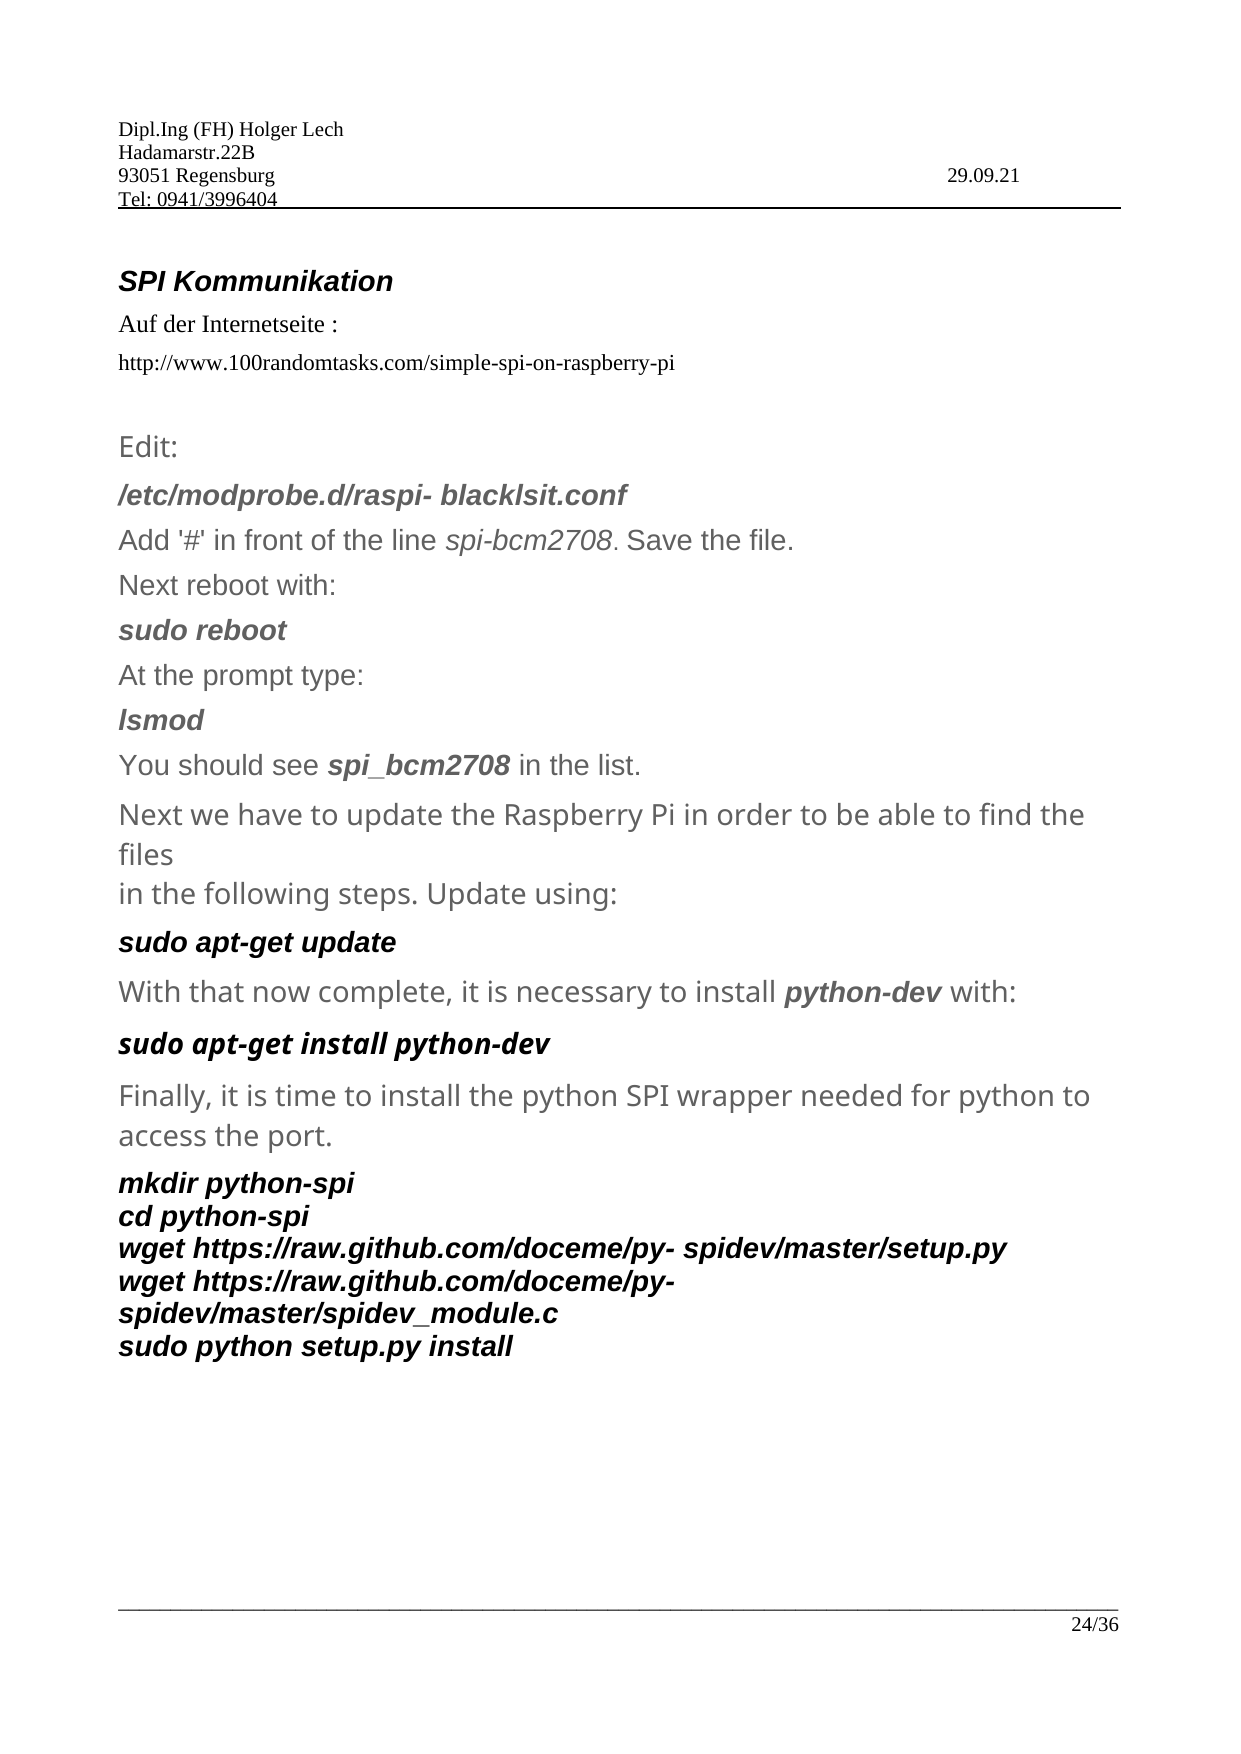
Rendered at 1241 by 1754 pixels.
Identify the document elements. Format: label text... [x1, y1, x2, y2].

text You should see spi_bcm2708 in the list. [118, 749, 1122, 782]
text sudo apt-get update [118, 926, 1122, 958]
text At the prompt type: [118, 659, 1122, 691]
text With that now complete, it is necessary to install python-dev with: [118, 971, 1122, 1011]
text Finally, it is time to install the python SPI wrapper needed for python to access the port. [118, 1075, 1122, 1154]
text Next we have to update the Raspberry Pi in order to be able to find the files in the following steps. Update using: [118, 794, 1122, 913]
text http://www.100randomtasks.com/simple-spi-on-raspberry-pi [118, 350, 1122, 376]
text Add '#' in front of the line spi-bcm2708. Save the file. [118, 523, 1122, 556]
subtitle SPI Kommunikation [118, 265, 1122, 298]
text Auf der Internetseite : [118, 310, 1122, 338]
text lsmod [118, 704, 1122, 737]
text Edit: [118, 426, 1122, 466]
text /etc/modprobe.d/raspi- blacklsit.conf [118, 478, 1122, 511]
text mkdir python-spi cd python-spi wget https://raw.github.com/doceme/py- spidev/master/setup.py wget https://raw.github.com/doceme/py- spidev/master/spidev_module.c sudo python setup.py install [118, 1167, 1122, 1363]
text Next reboot with: [118, 569, 1122, 601]
text sudo apt-get install python-dev [118, 1023, 1122, 1063]
text sudo reboot [118, 614, 1122, 646]
